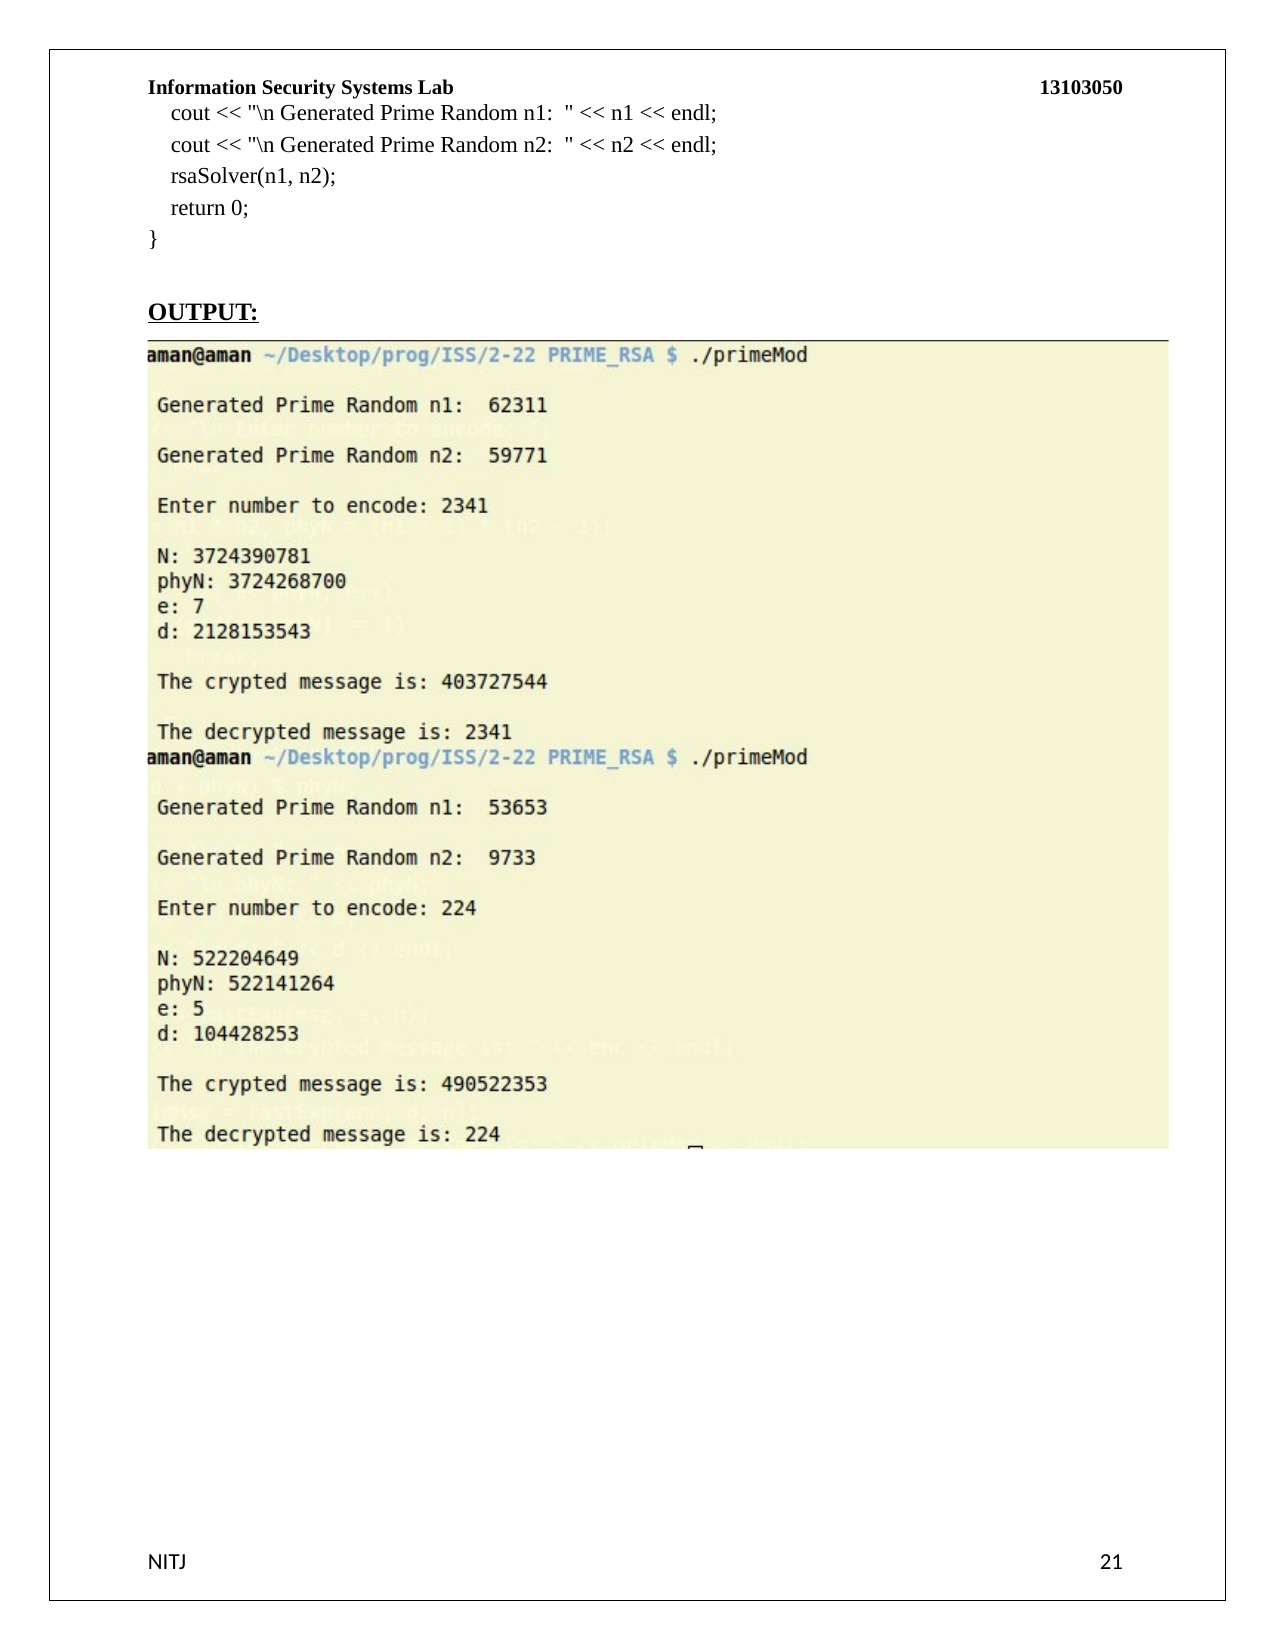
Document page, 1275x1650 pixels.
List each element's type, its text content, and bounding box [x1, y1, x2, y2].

text } [148, 225, 1169, 252]
text OUTPUT: [148, 297, 1169, 326]
text cout << "\n Generated Prime Random n1: " << n1 << endl; [148, 99, 1169, 125]
text return 0; [148, 194, 1169, 220]
text cout << "\n Generated Prime Random n2: " << n2 << endl; [148, 131, 1169, 157]
picture [147, 340, 1169, 1149]
text rsaSolver(n1, n2); [148, 162, 1169, 188]
